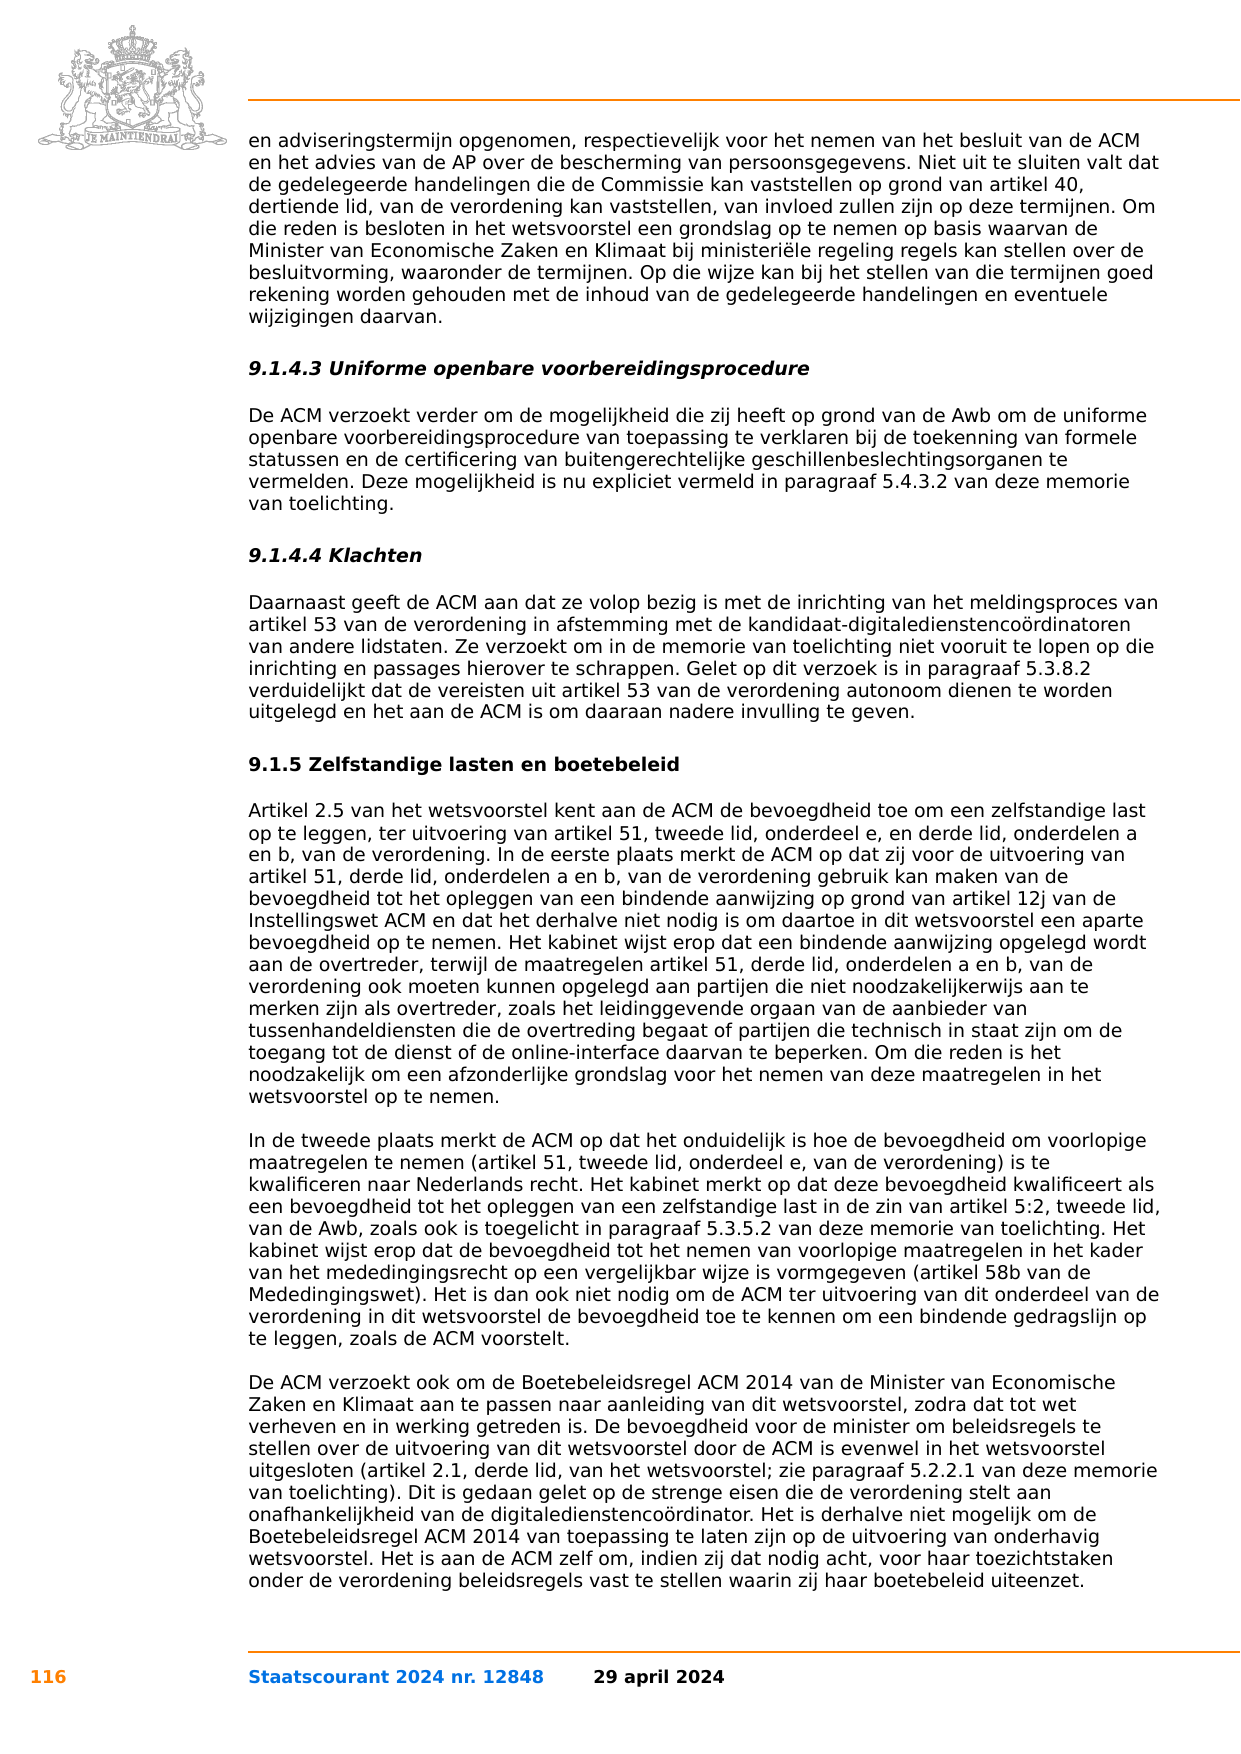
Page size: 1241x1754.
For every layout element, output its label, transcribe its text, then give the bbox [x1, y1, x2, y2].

picture [38, 25, 227, 150]
text In de tweede plaats merkt de ACM op dat het onduidelijk is hoe de bevoegdheid om voorlopige maatregelen te nemen (artikel 51, tweede lid, onderdeel e, van de verordening) is te kwalificeren naar Nederlands recht. Het kabinet merkt op dat deze bevoegdheid kwalificeert als een bevoegdheid tot het opleggen van een zelfstandige last in de zin van artikel 5:2, tweede lid, van de Awb, zoals ook is toegelicht in paragraaf 5.3.5.2 van deze memorie van toelichting. Het kabinet wijst erop dat de bevoegdheid tot het nemen van voorlopige maatregelen in het kader van het mededingingsrecht op een vergelijkbar wijze is vormgegeven (artikel 58b van de Mededingingswet). Het is dan ook niet nodig om de ACM ter uitvoering van dit onderdeel van de verordening in dit wetsvoorstel de bevoegdheid toe te kennen om een bindende gedragslijn op te leggen, zoals de ACM voorstelt. [248, 1130, 1163, 1350]
subtitle 9.1.4.4 Klachten [248, 544, 1163, 567]
subtitle 9.1.5 Zelfstandige lasten en boetebeleid [248, 753, 1163, 775]
text Artikel 2.5 van het wetsvoorstel kent aan de ACM de bevoegdheid toe om een zelfstandige last op te leggen, ter uitvoering van artikel 51, tweede lid, onderdeel e, en derde lid, onderdelen a en b, van de verordening. In de eerste plaats merkt de ACM op dat zij voor de uitvoering van artikel 51, derde lid, onderdelen a en b, van de verordening gebruik kan maken van de bevoegdheid tot het opleggen van een bindende aanwijzing op grond van artikel 12j van de Instellingswet ACM en dat het derhalve niet nodig is om daartoe in dit wetsvoorstel een aparte bevoegdheid op te nemen. Het kabinet wijst erop dat een bindende aanwijzing opgelegd wordt aan de overtreder, terwijl de maatregelen artikel 51, derde lid, onderdelen a en b, van de verordening ook moeten kunnen opgelegd aan partijen die niet noodzakelijkerwijs aan te merken zijn als overtreder, zoals het leidinggevende orgaan van de aanbieder van tussenhandeldiensten die de overtreding begaat of partijen die technisch in staat zijn om de toegang tot de dienst of de online-interface daarvan te beperken. Om die reden is het noodzakelijk om een afzonderlijke grondslag voor het nemen van deze maatregelen in het wetsvoorstel op te nemen. [248, 800, 1163, 1108]
text Daarnaast geeft de ACM aan dat ze volop bezig is met de inrichting van het meldingsproces van artikel 53 van de verordening in afstemming met de kandidaat-digitaledienstencoördinatoren van andere lidstaten. Ze verzoekt om in de memorie van toelichting niet vooruit te lopen op die inrichting en passages hierover te schrappen. Gelet op dit verzoek is in paragraaf 5.3.8.2 verduidelijkt dat de vereisten uit artikel 53 van de verordening autonoom dienen te worden uitgelegd en het aan de ACM is om daaraan nadere invulling te geven. [248, 592, 1163, 723]
subtitle 9.1.4.3 Uniforme openbare voorbereidingsprocedure [248, 358, 1163, 380]
text De ACM verzoekt verder om de mogelijkheid die zij heeft op grond van de Awb om de uniforme openbare voorbereidingsprocedure van toepassing te verklaren bij de toekenning van formele statussen en de certificering van buitengerechtelijke geschillenbeslechtingsorganen te vermelden. Deze mogelijkheid is nu expliciet vermeld in paragraaf 5.4.3.2 van deze memorie van toelichting. [248, 405, 1163, 514]
text en adviseringstermijn opgenomen, respectievelijk voor het nemen van het besluit van de ACM en het advies van de AP over de bescherming van persoonsgegevens. Niet uit te sluiten valt dat de gedelegeerde handelingen die de Commissie kan vaststellen op grond van artikel 40, dertiende lid, van de verordening kan vaststellen, van invloed zullen zijn op deze termijnen. Om die reden is besloten in het wetsvoorstel een grondslag op te nemen op basis waarvan de Minister van Economische Zaken en Klimaat bij ministeriële regeling regels kan stellen over de besluitvorming, waaronder de termijnen. Op die wijze kan bij het stellen van die termijnen goed rekening worden gehouden met de inhoud van de gedelegeerde handelingen en eventuele wijzigingen daarvan. [248, 130, 1163, 328]
text De ACM verzoekt ook om de Boetebeleidsregel ACM 2014 van de Minister van Economische Zaken en Klimaat aan te passen naar aanleiding van dit wetsvoorstel, zodra dat tot wet verheven en in werking getreden is. De bevoegdheid voor de minister om beleidsregels te stellen over de uitvoering van dit wetsvoorstel door de ACM is evenwel in het wetsvoorstel uitgesloten (artikel 2.1, derde lid, van het wetsvoorstel; zie paragraaf 5.2.2.1 van deze memorie van toelichting). Dit is gedaan gelet op de strenge eisen die de verordening stelt aan onafhankelijkheid van de digitaledienstencoördinator. Het is derhalve niet mogelijk om de Boetebeleidsregel ACM 2014 van toepassing te laten zijn op de uitvoering van onderhavig wetsvoorstel. Het is aan de ACM zelf om, indien zij dat nodig acht, voor haar toezichtstaken onder de verordening beleidsregels vast te stellen waarin zij haar boetebeleid uiteenzet. [248, 1372, 1163, 1591]
